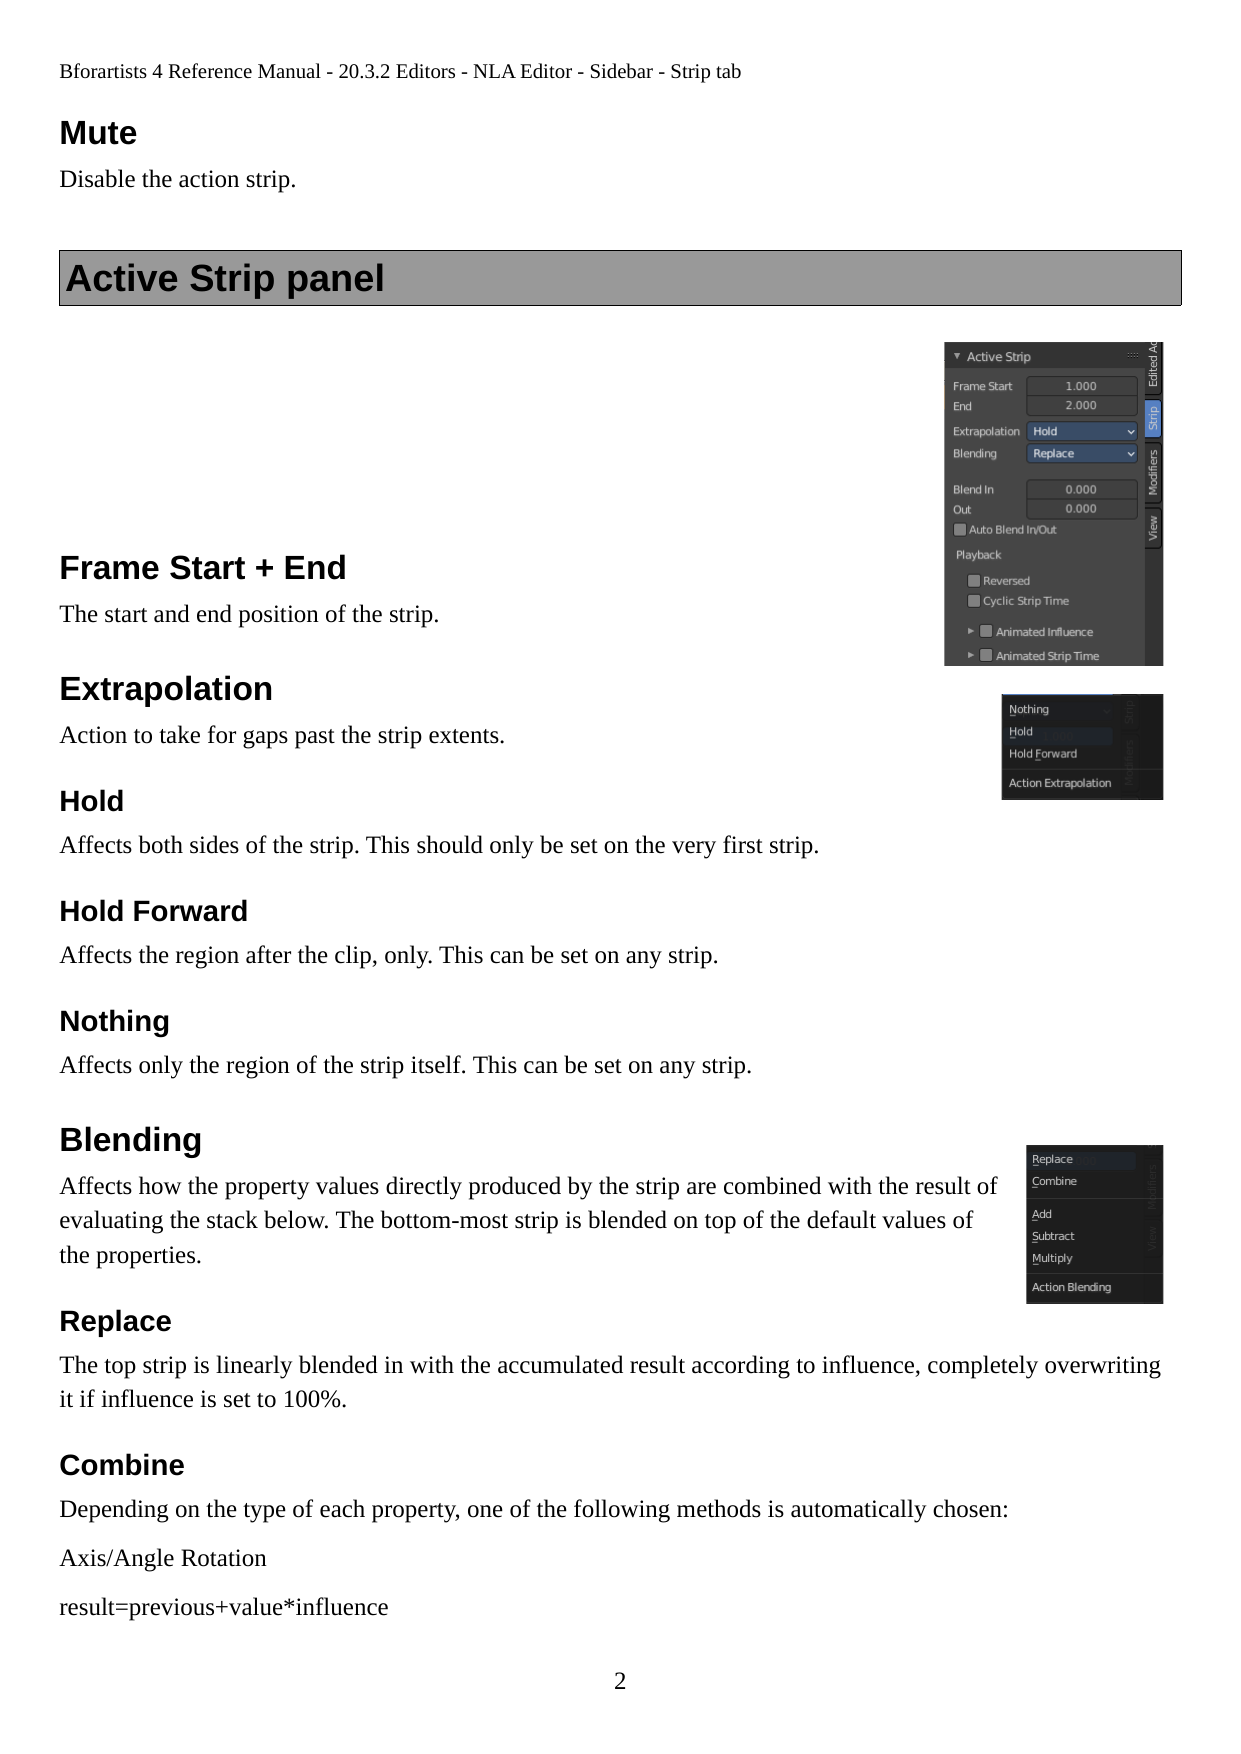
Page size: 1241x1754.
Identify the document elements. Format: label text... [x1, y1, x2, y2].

text Affects only the region of the strip itself. This can be set on any strip. [59, 1050, 1181, 1078]
text Affects the region after the clip, only. This can be set on any strip. [59, 940, 1181, 969]
text result=previous+value*influence [59, 1592, 1181, 1621]
text Disable the action strip. [59, 164, 1181, 192]
text Action to take for gaps past the strip extents. [59, 720, 1001, 749]
subtitle [1164, 548, 1181, 587]
picture [944, 342, 1164, 666]
text Axis/Angle Rotation [59, 1543, 1181, 1572]
subtitle Hold [59, 784, 1181, 817]
subtitle Blending [59, 1120, 1181, 1158]
text Depending on the type of each property, one of the following methods is automatically chosen: [59, 1494, 1181, 1523]
subtitle Mute [59, 113, 1181, 151]
picture [1026, 1145, 1164, 1304]
table_header Active Strip panel [60, 251, 1181, 305]
subtitle Combine [59, 1448, 1181, 1482]
picture [1001, 694, 1164, 800]
subtitle Replace [59, 1303, 1181, 1337]
subtitle Hold Forward [59, 894, 1181, 927]
subtitle Extrapolation [59, 669, 1181, 708]
text The top strip is linearly blended in with the accumulated result according to influence, completely overwriting it if influence is set to 100%. [59, 1350, 1181, 1413]
text Affects how the property values directly produced by the strip are combined with the result of evaluating the stack below. The bottom-most strip is blended on top of the default values of the properties. [59, 1171, 1026, 1268]
text Affects both sides of the strip. This should only be set on the very first strip. [59, 830, 1181, 859]
subtitle Frame Start + End [59, 548, 944, 587]
subtitle Nothing [59, 1003, 1181, 1037]
text The start and end position of the strip. [59, 599, 944, 628]
